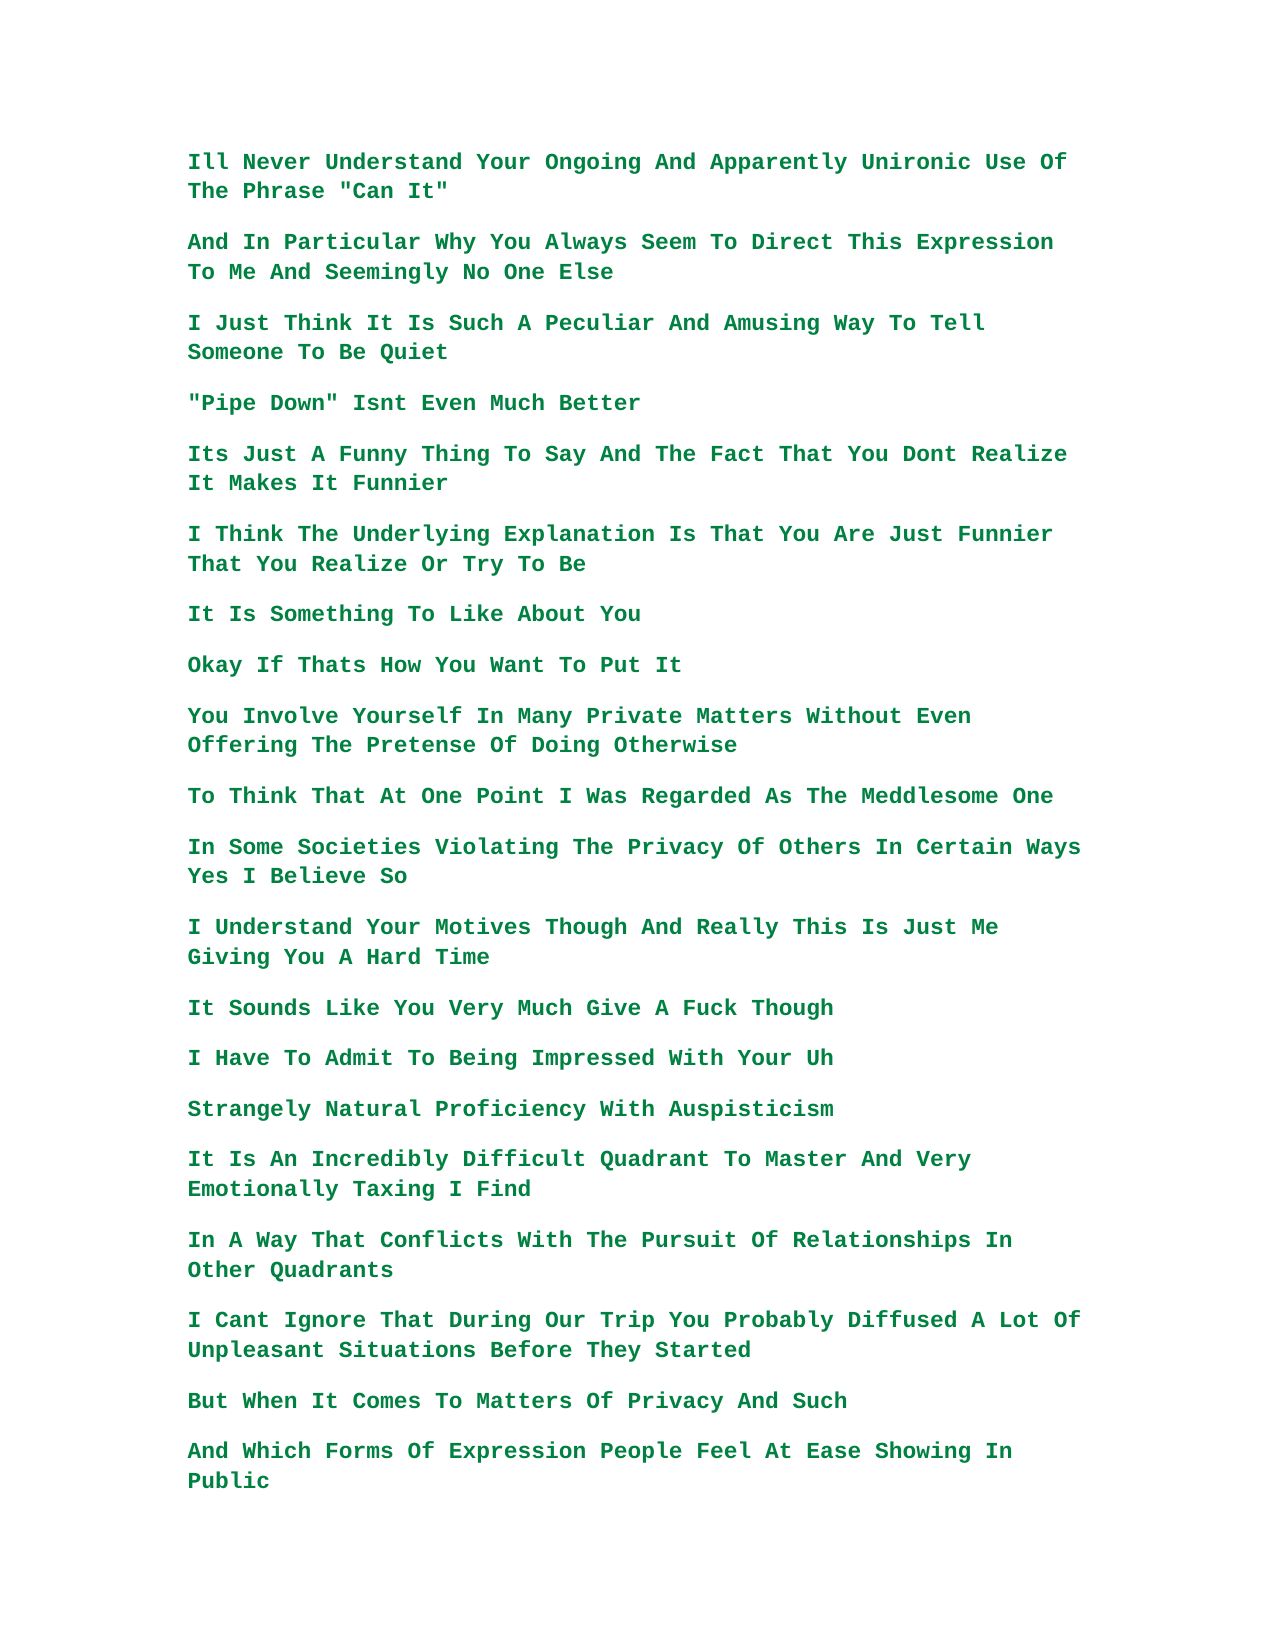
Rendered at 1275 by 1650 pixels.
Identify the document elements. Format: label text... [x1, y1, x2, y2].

text I Understand Your Motives Though And Really This Is Just Me Giving You A Hard Time [187, 915, 1087, 971]
text I Just Think It Is Such A Peculiar And Amusing Way To Tell Someone To Be Quiet [187, 311, 1087, 367]
text And Which Forms Of Expression People Feel At Ease Showing In Public [187, 1439, 1087, 1495]
text To Think That At One Point I Was Regarded As The Meddlesome One [187, 784, 1087, 810]
text It Is Something To Like About You [187, 603, 1087, 629]
text And In Particular Why You Always Seem To Direct This Expression To Me And Seemingly No One Else [187, 230, 1087, 286]
text Okay If Thats How You Want To Put It [187, 653, 1087, 679]
text I Cant Ignore That During Our Trip You Probably Diffused A Lot Of Unpleasant Situations Before They Started [187, 1308, 1087, 1364]
text Ill Never Understand Your Ongoing And Apparently Unironic Use Of The Phrase "Can It" [187, 150, 1087, 206]
text It Sounds Like You Very Much Give A Fuck Though [187, 996, 1087, 1022]
text Strangely Natural Proficiency With Auspisticism [187, 1097, 1087, 1123]
text In A Way That Conflicts With The Pursuit Of Relationships In Other Quadrants [187, 1228, 1087, 1284]
text You Involve Yourself In Many Private Matters Without Even Offering The Pretense Of Doing Otherwise [187, 704, 1087, 760]
text "Pipe Down" Isnt Even Much Better [187, 391, 1087, 417]
text In Some Societies Violating The Privacy Of Others In Certain Ways Yes I Believe So [187, 835, 1087, 891]
text I Have To Admit To Being Impressed With Your Uh [187, 1046, 1087, 1072]
text It Is An Incredibly Difficult Quadrant To Master And Very Emotionally Taxing I Find [187, 1148, 1087, 1203]
text I Think The Underlying Explanation Is That You Are Just Funnier That You Realize Or Try To Be [187, 522, 1087, 578]
text Its Just A Funny Thing To Say And The Fact That You Dont Realize It Makes It Funnier [187, 442, 1087, 498]
text But When It Comes To Matters Of Privacy And Such [187, 1389, 1087, 1415]
